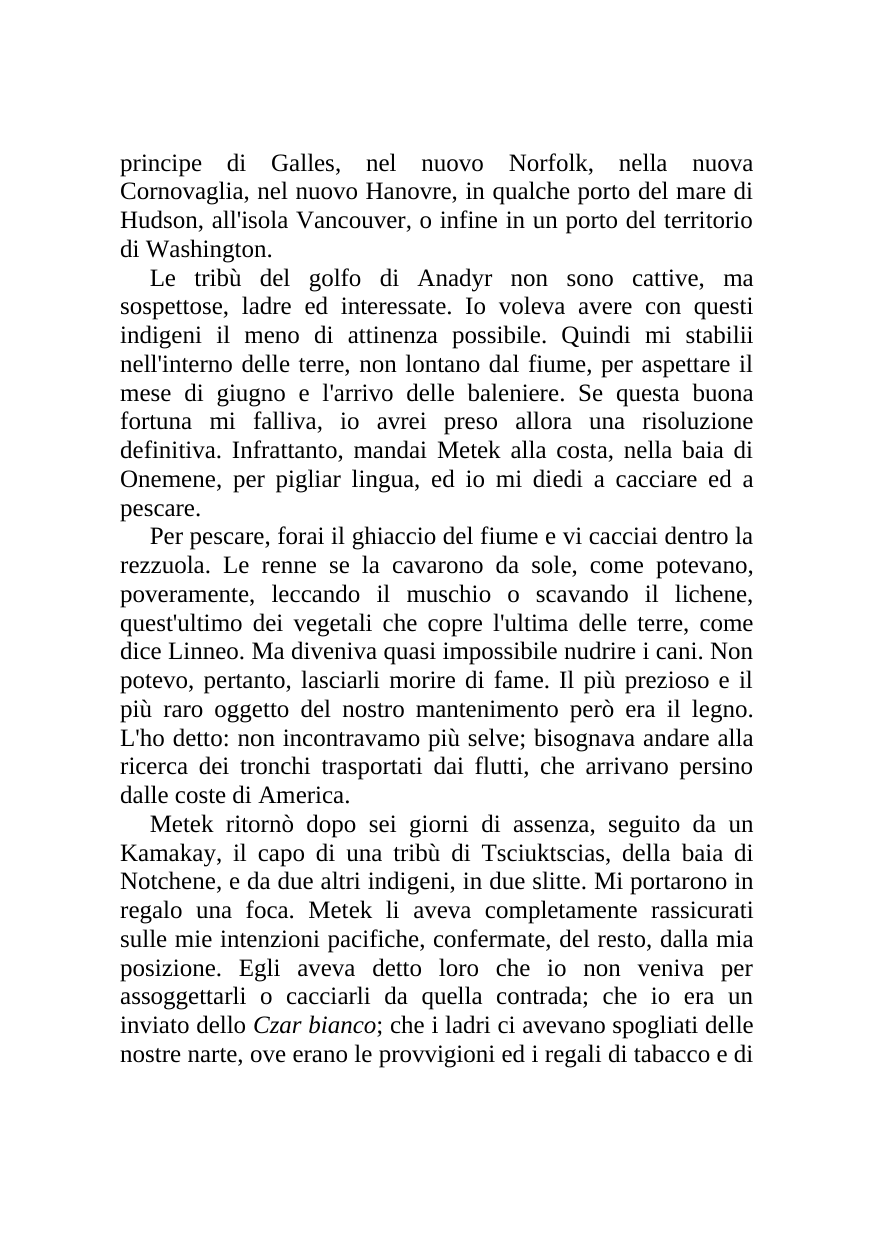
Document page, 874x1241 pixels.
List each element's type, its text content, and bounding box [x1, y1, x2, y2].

text Le tribù del golfo di Anadyr non sono cattive, ma sospettose, ladre ed interessate. Io voleva avere con questi indigeni il meno di attinenza possibile. Quindi mi stabilii nell'interno delle terre, non lontano dal fiume, per aspettare il mese di giugno e l'arrivo delle baleniere. Se questa buona fortuna mi falliva, io avrei preso allora una risoluzione definitiva. Infrattanto, mandai Metek alla costa, nella baia di Onemene, per pigliar lingua, ed io mi diedi a cacciare ed a pescare. [120, 263, 754, 521]
text Metek ritornò dopo sei giorni di assenza, seguito da un Kamakay, il capo di una tribù di Tsciuktscias, della baia di Notchene, e da due altri indigeni, in due slitte. Mi portarono in regalo una foca. Metek li aveva completamente rassicurati sulle mie intenzioni pacifiche, confermate, del resto, dalla mia posizione. Egli aveva detto loro che io non veniva per assoggettarli o cacciarli da quella contrada; che io era un inviato dello Czar bianco; che i ladri ci avevano spogliati delle nostre narte, ove erano le provvigioni ed i regali di tabacco e di [120, 809, 754, 1068]
text Per pescare, forai il ghiaccio del fiume e vi cacciai dentro la rezzuola. Le renne se la cavarono da sole, come potevano, poveramente, leccando il muschio o scavando il lichene, quest'ultimo dei vegetali che copre l'ultima delle terre, come dice Linneo. Ma diveniva quasi impossibile nudrire i cani. Non potevo, pertanto, lasciarli morire di fame. Il più prezioso e il più raro oggetto del nostro mantenimento però era il legno. L'ho detto: non incontravamo più selve; bisognava andare alla ricerca dei tronchi trasportati dai flutti, che arrivano persino dalle coste di America. [120, 521, 754, 809]
text principe di Galles, nel nuovo Norfolk, nella nuova Cornovaglia, nel nuovo Hanovre, in qualche porto del mare di Hudson, all'isola Vancouver, o infine in un porto del territorio di Washington. [120, 148, 754, 263]
